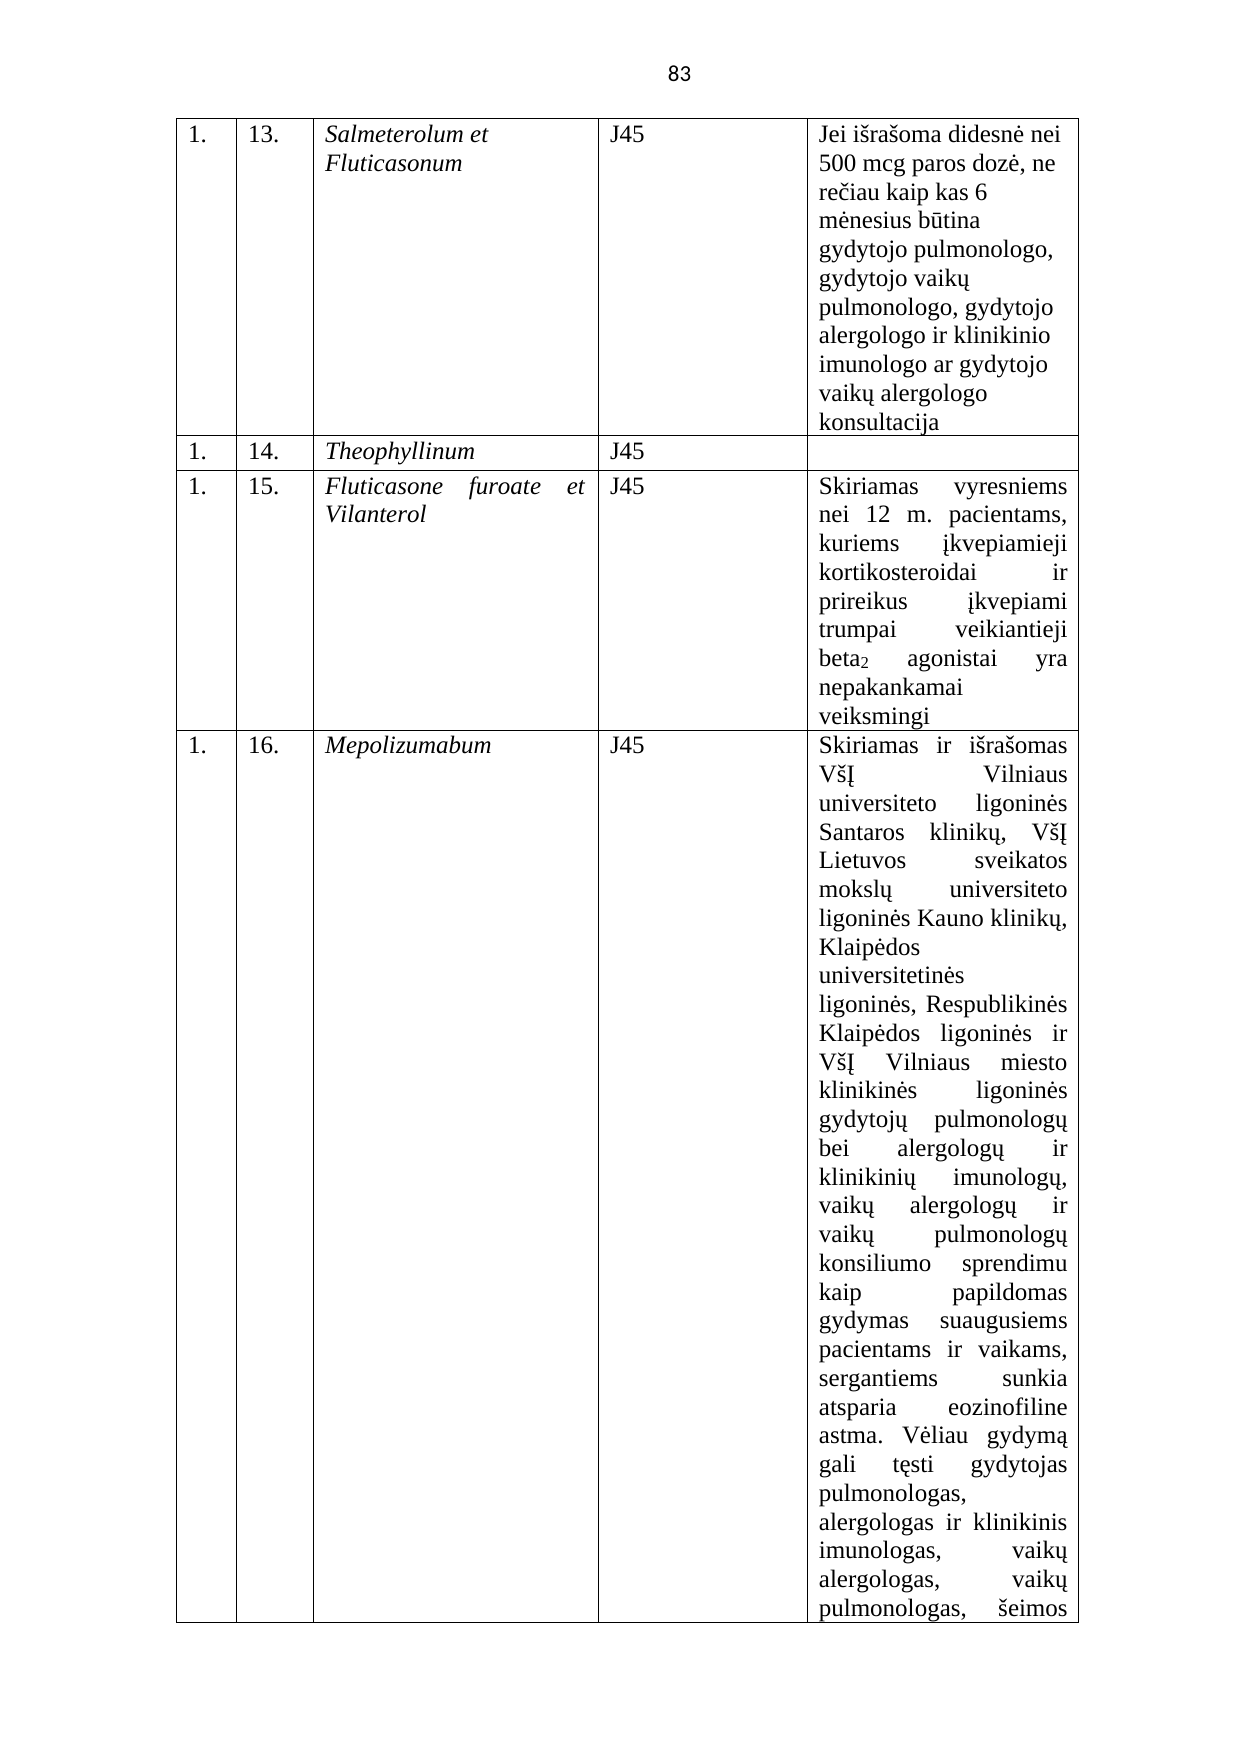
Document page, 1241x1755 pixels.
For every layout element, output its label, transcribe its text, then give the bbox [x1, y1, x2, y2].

table_cell [1109, 435, 1123, 470]
table_cell [1093, 470, 1099, 729]
table_cell [1088, 435, 1093, 470]
table_cell [1079, 118, 1083, 435]
table_cell Skiriamas ir išrašomas VšĮ Vilniaus universiteto ligoninės Santaros klinikų, VšĮ Lietuvos sveikatos mokslų universiteto ligoninės Kauno klinikų, Klaipėdos universitetinės ligoninės, Respublikinės Klaipėdos ligoninės ir VšĮ Vilniaus miesto klinikinės ligoninės gydytojų pulmonologų bei alergologų ir klinikinių imunologų, vaikų alergologų ir vaikų pulmonologų konsiliumo sprendimu kaip papildomas gydymas suaugusiems pacientams ir vaikams, sergantiems sunkia atsparia eozinofiline astma. Vėliau gydymą gali tęsti gydytojas pulmonologas, alergologas ir klinikinis imunologas, vaikų alergologas, vaikų pulmonologas, šeimos [808, 731, 1078, 1622]
table_cell 1. [177, 471, 236, 729]
table_cell [1103, 118, 1109, 435]
table_cell [1103, 470, 1109, 729]
table_cell [1093, 435, 1099, 470]
table_cell [1079, 730, 1083, 1622]
table_cell J45 [599, 119, 807, 435]
table_cell [1093, 118, 1099, 435]
table_cell Mepolizumabum [314, 731, 598, 1622]
table_cell [1079, 470, 1083, 729]
table_cell [1099, 118, 1103, 435]
table_cell [1109, 118, 1123, 435]
table_cell [1084, 730, 1088, 1622]
table_cell [1088, 470, 1093, 729]
table_cell [1084, 470, 1088, 729]
table_cell [1109, 470, 1123, 729]
table_cell [1084, 435, 1088, 470]
table_cell Salmeterolum et Fluticasonum [314, 119, 598, 435]
table_cell Fluticasone furoate et Vilanterol [314, 471, 598, 729]
table_cell Jei išrašoma didesnė nei 500 mcg paros dozė, ne rečiau kaip kas 6 mėnesius būtina gydytojo pulmonologo, gydytojo vaikų pulmonologo, gydytojo alergologo ir klinikinio imunologo ar gydytojo vaikų alergologo konsultacija [808, 119, 1078, 435]
table_cell J45 [599, 436, 807, 470]
table_cell 14. [237, 436, 313, 470]
table_cell 13. [237, 119, 313, 435]
table_cell 15. [237, 471, 313, 729]
table_cell [1103, 435, 1109, 470]
table_cell [1079, 435, 1083, 470]
table_cell [1099, 730, 1103, 1622]
table_cell [1099, 470, 1103, 729]
table_cell Skiriamas vyresniems nei 12 m. pacientams, kuriems įkvepiamieji kortikosteroidai ir prireikus įkvepiami trumpai veikiantieji beta2 agonistai yra nepakankamai veiksmingi [808, 471, 1078, 729]
table_cell [1109, 730, 1123, 1622]
table_cell [808, 436, 1078, 470]
table_cell [1099, 435, 1103, 470]
table_cell [1088, 730, 1093, 1622]
table_cell J45 [599, 471, 807, 729]
table_cell 1. [177, 436, 236, 470]
table_cell 1. [177, 119, 236, 435]
table_cell 1. [177, 731, 236, 1622]
table_cell 16. [237, 731, 313, 1622]
table_cell [1088, 118, 1093, 435]
table_cell J45 [599, 731, 807, 1622]
table_cell [1093, 730, 1099, 1622]
table_cell [1084, 118, 1088, 435]
table_cell [1103, 730, 1109, 1622]
table_cell Theophyllinum [314, 436, 598, 470]
